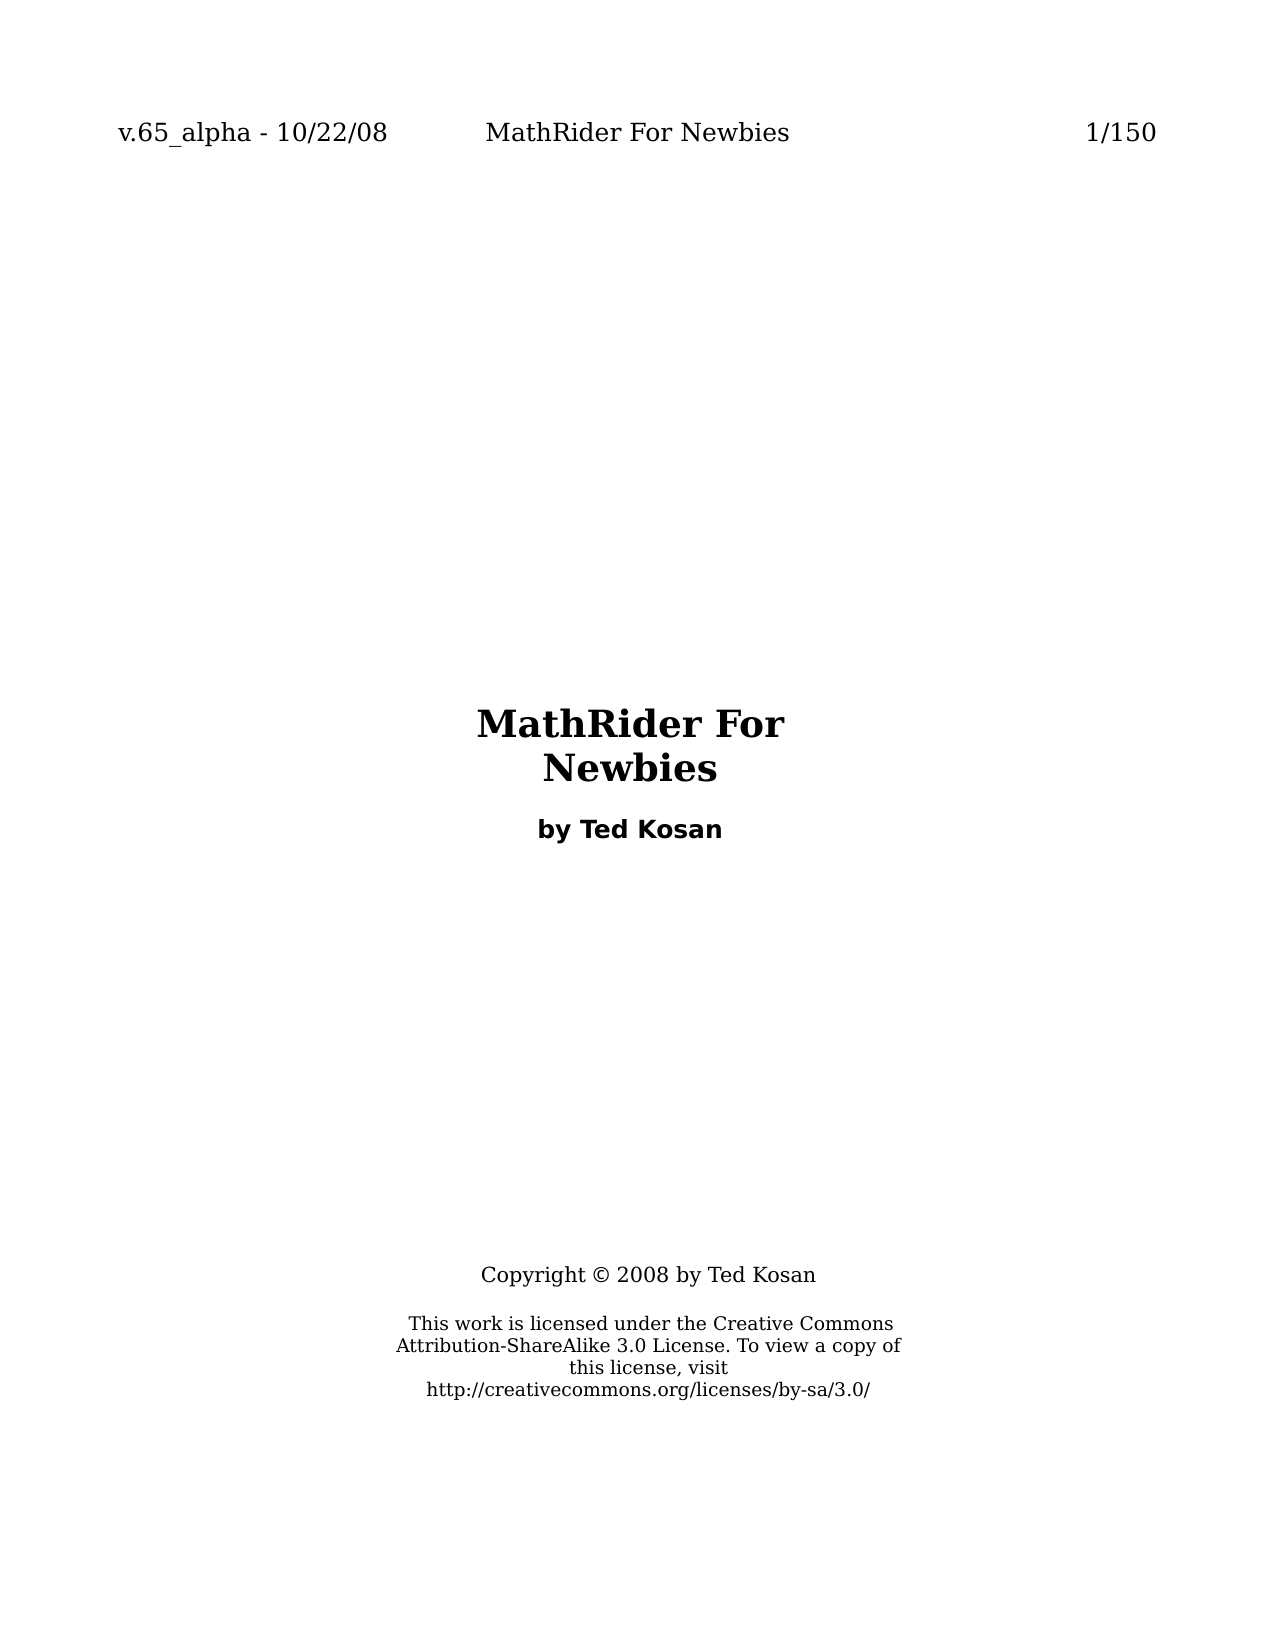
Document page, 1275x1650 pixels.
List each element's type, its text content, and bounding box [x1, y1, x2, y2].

text MathRider For Newbies [427, 702, 832, 790]
text by Ted Kosan [427, 815, 832, 844]
text Copyright © 2008 by Ted Kosan [382, 1260, 915, 1289]
text This work is licensed under the Creative Commons Attribution-ShareAlike 3.0 License. To view a copy of this license, visit http://creativecommons.org/licenses/by-sa/3.0/ [382, 1313, 915, 1401]
